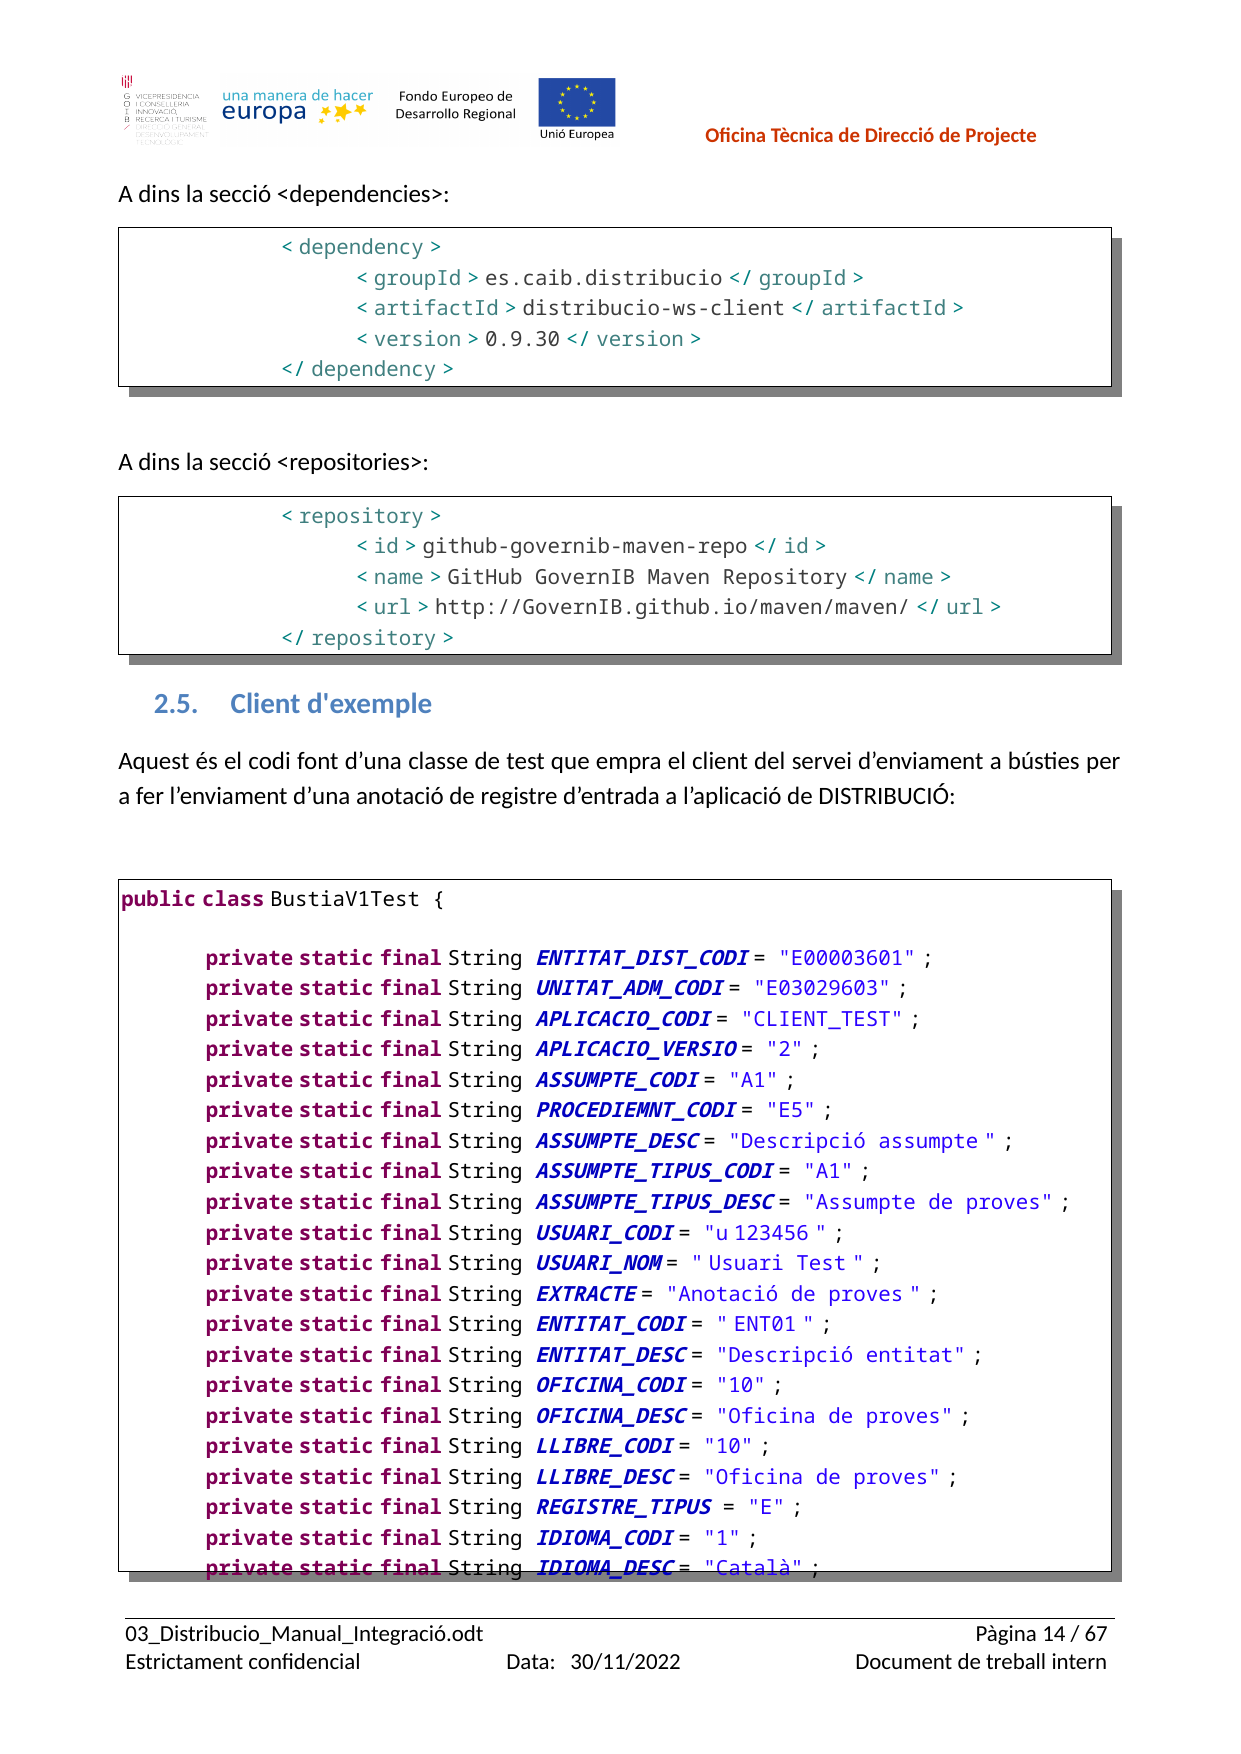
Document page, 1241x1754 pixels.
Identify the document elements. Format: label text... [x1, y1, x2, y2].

text private static final String APLICACIO_VERSIO = "2" ; [119, 1029, 1111, 1060]
text private static final String EXTRACTE = "Anotació de proves " ; [119, 1274, 1111, 1304]
text private static final String OFICINA_DESC = "Oficina de proves" ; [119, 1396, 1111, 1426]
text private static final String ENTITAT_DIST_CODI = "E00003601" ; [119, 938, 1111, 968]
text < repository > [119, 497, 1111, 526]
text private static final String REGISTRE_TIPUS = "E" ; [119, 1487, 1111, 1518]
picture [219, 73, 621, 147]
text private static final String PROCEDIEMNT_CODI = "E5" ; [119, 1091, 1111, 1121]
text private static final String ASSUMPTE_CODI = "A1" ; [119, 1060, 1111, 1091]
text </ dependency > [119, 349, 1111, 386]
text < dependency > [119, 228, 1111, 258]
text private static final String ENTITAT_DESC = "Descripció entitat" ; [119, 1335, 1111, 1365]
text private static final String IDIOMA_CODI = "1" ; [119, 1518, 1111, 1548]
text < url > http://GovernIB.github.io/maven/maven/ </ url > [119, 587, 1111, 618]
text </ repository > [119, 618, 1111, 654]
text private static final String APLICACIO_CODI = "CLIENT_TEST" ; [119, 999, 1111, 1029]
text private static final String USUARI_NOM = " Usuari Test " ; [119, 1243, 1111, 1274]
text Aquest és el codi font d’una classe de test que empra el client del servei d’enviament a bústies per a fer l’enviament d’una anotació de registre d’entrada a l’aplicació de DISTRIBUCIÓ: [118, 745, 1122, 810]
text < groupId > es.caib.distribucio </ groupId > [119, 258, 1111, 288]
text private static final String IDIOMA_DESC = "Català" ; [119, 1548, 1111, 1571]
text private static final String OFICINA_CODI = "10" ; [119, 1365, 1111, 1396]
text A dins la secció <dependencies>: [118, 178, 1122, 208]
text < version > 0.9.30 </ version > [119, 319, 1111, 349]
text private static final String ENTITAT_CODI = " ENT01 " ; [119, 1304, 1111, 1335]
text private static final String UNITAT_ADM_CODI = "E03029603" ; [119, 968, 1111, 999]
text private static final String ASSUMPTE_DESC = "Descripció assumpte " ; [119, 1121, 1111, 1152]
text private static final String LLIBRE_DESC = "Oficina de proves" ; [119, 1457, 1111, 1487]
subtitle Client d'exemple [153, 686, 1122, 721]
text < artifactId > distribucio-ws-client </ artifactId > [119, 288, 1111, 319]
text < name > GitHub GovernIB Maven Repository </ name > [119, 557, 1111, 587]
text private static final String ASSUMPTE_TIPUS_CODI = "A1" ; [119, 1152, 1111, 1182]
text A dins la secció <repositories>: [118, 446, 1122, 477]
text < id > github-governib-maven-repo </ id > [119, 526, 1111, 557]
text private static final String ASSUMPTE_TIPUS_DESC = "Assumpte de proves" ; [119, 1182, 1111, 1213]
picture [118, 73, 213, 147]
text public class BustiaV1Test { [119, 880, 1111, 913]
text private static final String LLIBRE_CODI = "10" ; [119, 1426, 1111, 1457]
text private static final String USUARI_CODI = "u 123456 " ; [119, 1213, 1111, 1243]
